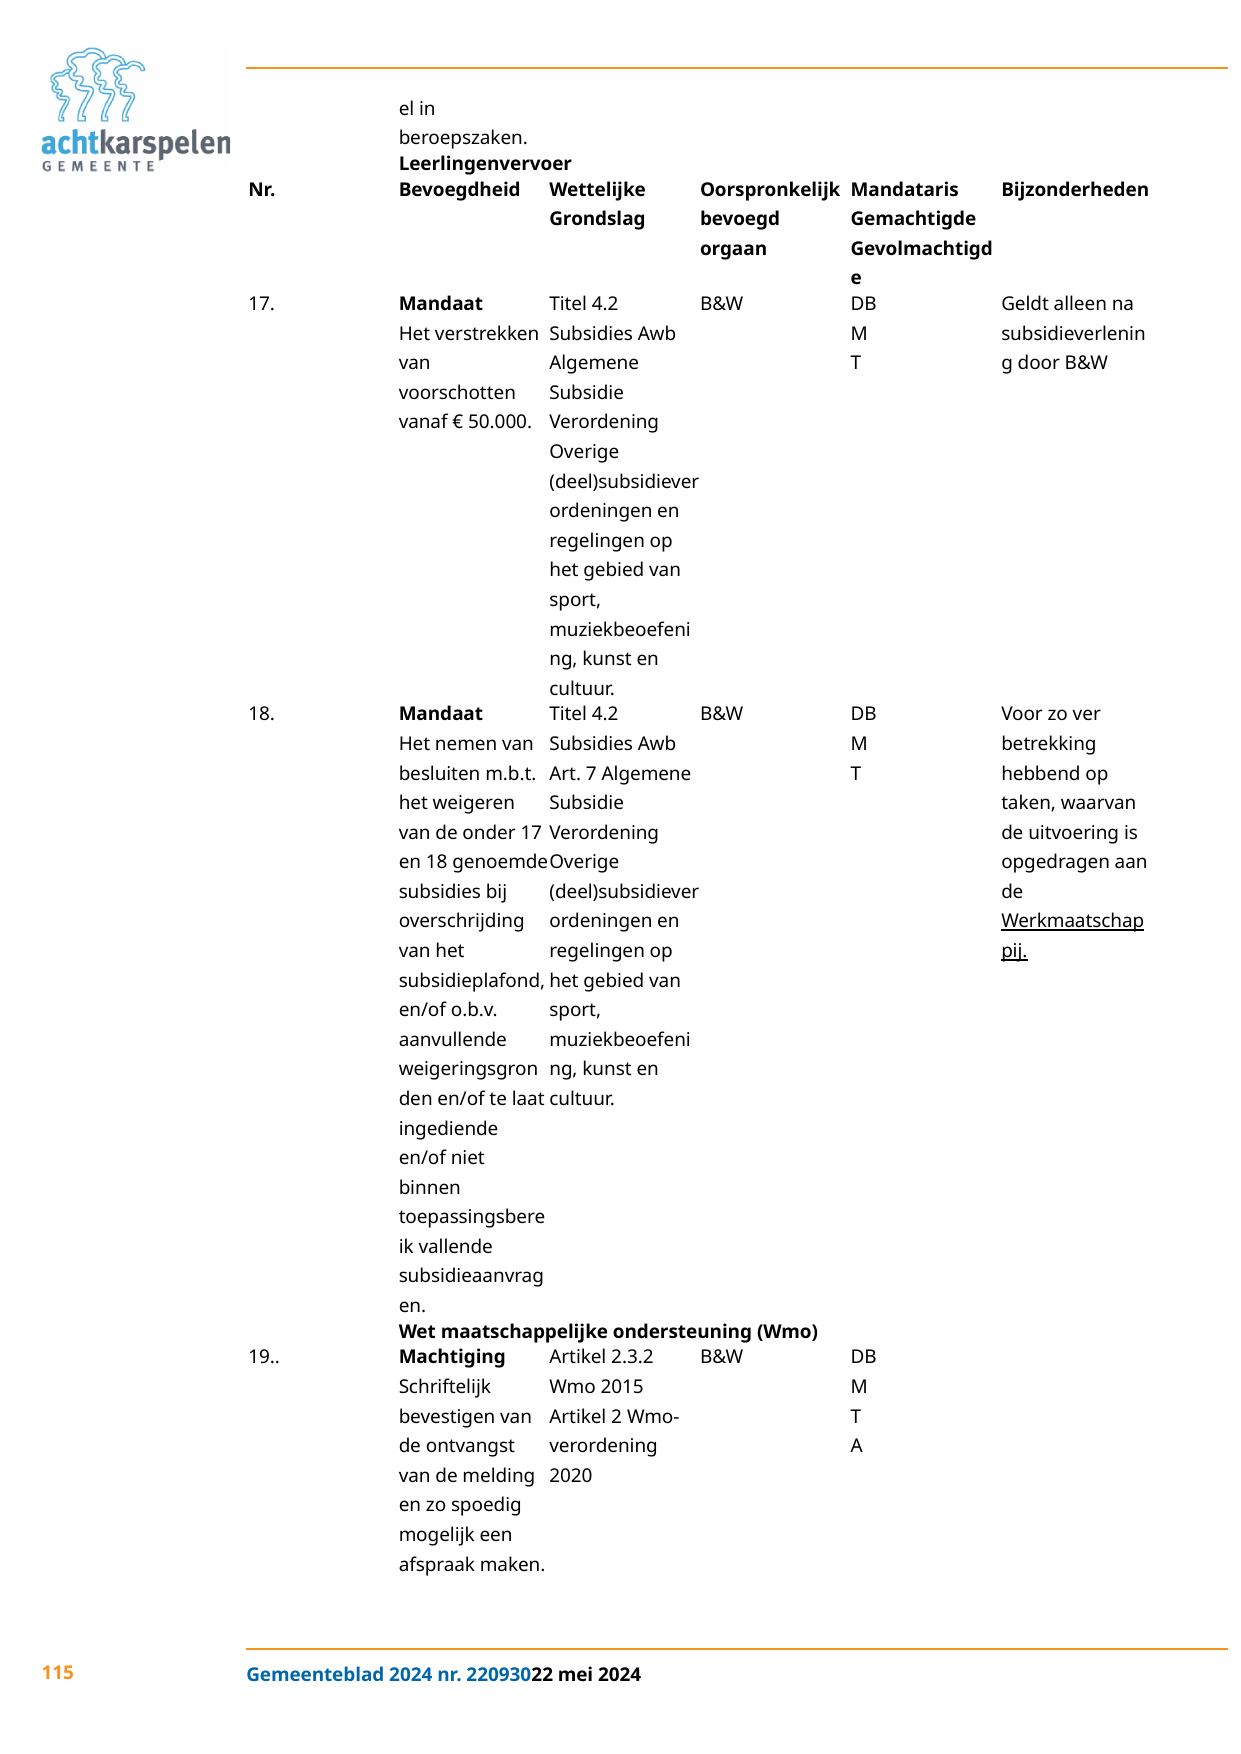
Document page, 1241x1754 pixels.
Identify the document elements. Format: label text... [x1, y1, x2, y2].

table_cell DB M T A [850, 1344, 1001, 1577]
table_cell Mandataris Gemachtigde Gevolmachtigde [850, 176, 1001, 290]
table_cell Bevoegdheid [399, 176, 549, 290]
table_cell 18. [248, 701, 398, 1318]
table_cell [248, 150, 398, 176]
table_cell [549, 95, 700, 150]
table_cell Voor zo ver betrekking hebbend op taken, waarvan de uitvoering is opgedragen aan de Werkmaatschappij. [1001, 701, 1152, 1318]
table_cell 17. [248, 290, 398, 701]
table_cell Oorspronkelijk bevoegd orgaan [700, 176, 850, 290]
table_cell Artikel 2.3.2 Wmo 2015 Artikel 2 Wmo-verordening 2020 [549, 1344, 700, 1577]
table_cell [700, 95, 850, 150]
table_cell Titel 4.2 Subsidies Awb Algemene Subsidie Verordening Overige (deel)subsidieverordeningen en regelingen op het gebied van sport, muziekbeoefening, kunst en cultuur. [549, 290, 700, 701]
table_cell el in beroepszaken. [399, 95, 549, 150]
table_cell [248, 95, 398, 150]
table_cell [850, 95, 1001, 150]
table_cell Geldt alleen na subsidieverlening door B&W [1001, 290, 1152, 701]
table_cell B&W [700, 701, 850, 1318]
table_cell Mandaat Het verstrekken van voorschotten vanaf € 50.000. [399, 290, 549, 701]
picture [41, 47, 231, 172]
table_cell [248, 1318, 398, 1344]
table_cell DB M T [850, 701, 1001, 1318]
table_cell [1001, 1344, 1152, 1577]
table_cell 19.. [248, 1344, 398, 1577]
table_cell Bijzonderheden [1001, 176, 1152, 290]
table_cell B&W [700, 290, 850, 701]
table_cell Titel 4.2 Subsidies Awb Art. 7 Algemene Subsidie Verordening Overige (deel)subsidieverordeningen en regelingen op het gebied van sport, muziekbeoefening, kunst en cultuur. [549, 701, 700, 1318]
table_cell [1001, 95, 1152, 150]
table_cell B&W [700, 1344, 850, 1577]
table_cell Nr. [248, 176, 398, 290]
table_cell Mandaat Het nemen van besluiten m.b.t. het weigeren van de onder 17 en 18 genoemde subsidies bij overschrijding van het subsidieplafond, en/of o.b.v. aanvullende weigeringsgronden en/of te laat ingediende en/of niet binnen toepassingsbereik vallende subsidieaanvragen. [399, 701, 549, 1318]
table_cell Leerlingenvervoer [399, 150, 1152, 176]
table_cell Wet maatschappelijke ondersteuning (Wmo) [399, 1318, 1152, 1344]
table_cell Wettelijke Grondslag [549, 176, 700, 290]
table_cell Machtiging Schriftelijk bevestigen van de ontvangst van de melding en zo spoedig mogelijk een afspraak maken. [399, 1344, 549, 1577]
table_cell DB M T [850, 290, 1001, 701]
